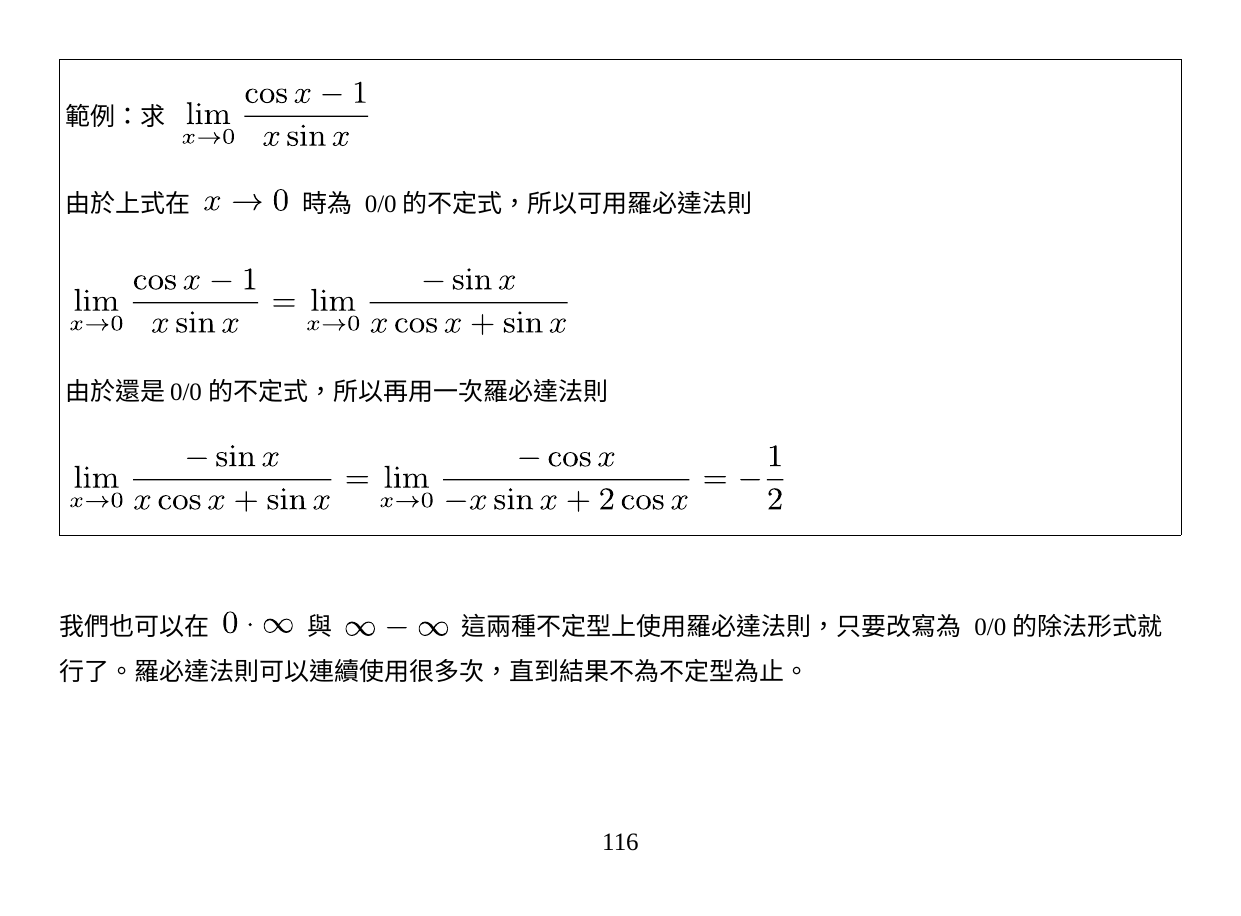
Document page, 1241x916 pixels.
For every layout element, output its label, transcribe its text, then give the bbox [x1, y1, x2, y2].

table_header 範例：求 由於上式在 時為 0/0 的不定式，所以可用羅必達法則 由於還是0/0 的不定式，所以再用一次羅必達法則 [60, 60, 1181, 535]
text 我們也可以在 與 這兩種不定型上使用羅必達法則，只要改寫為 0/0 的除法形式就行了。羅必達法則可以連續使用很多次，直到結果不為不定型為止。 [59, 606, 1181, 688]
